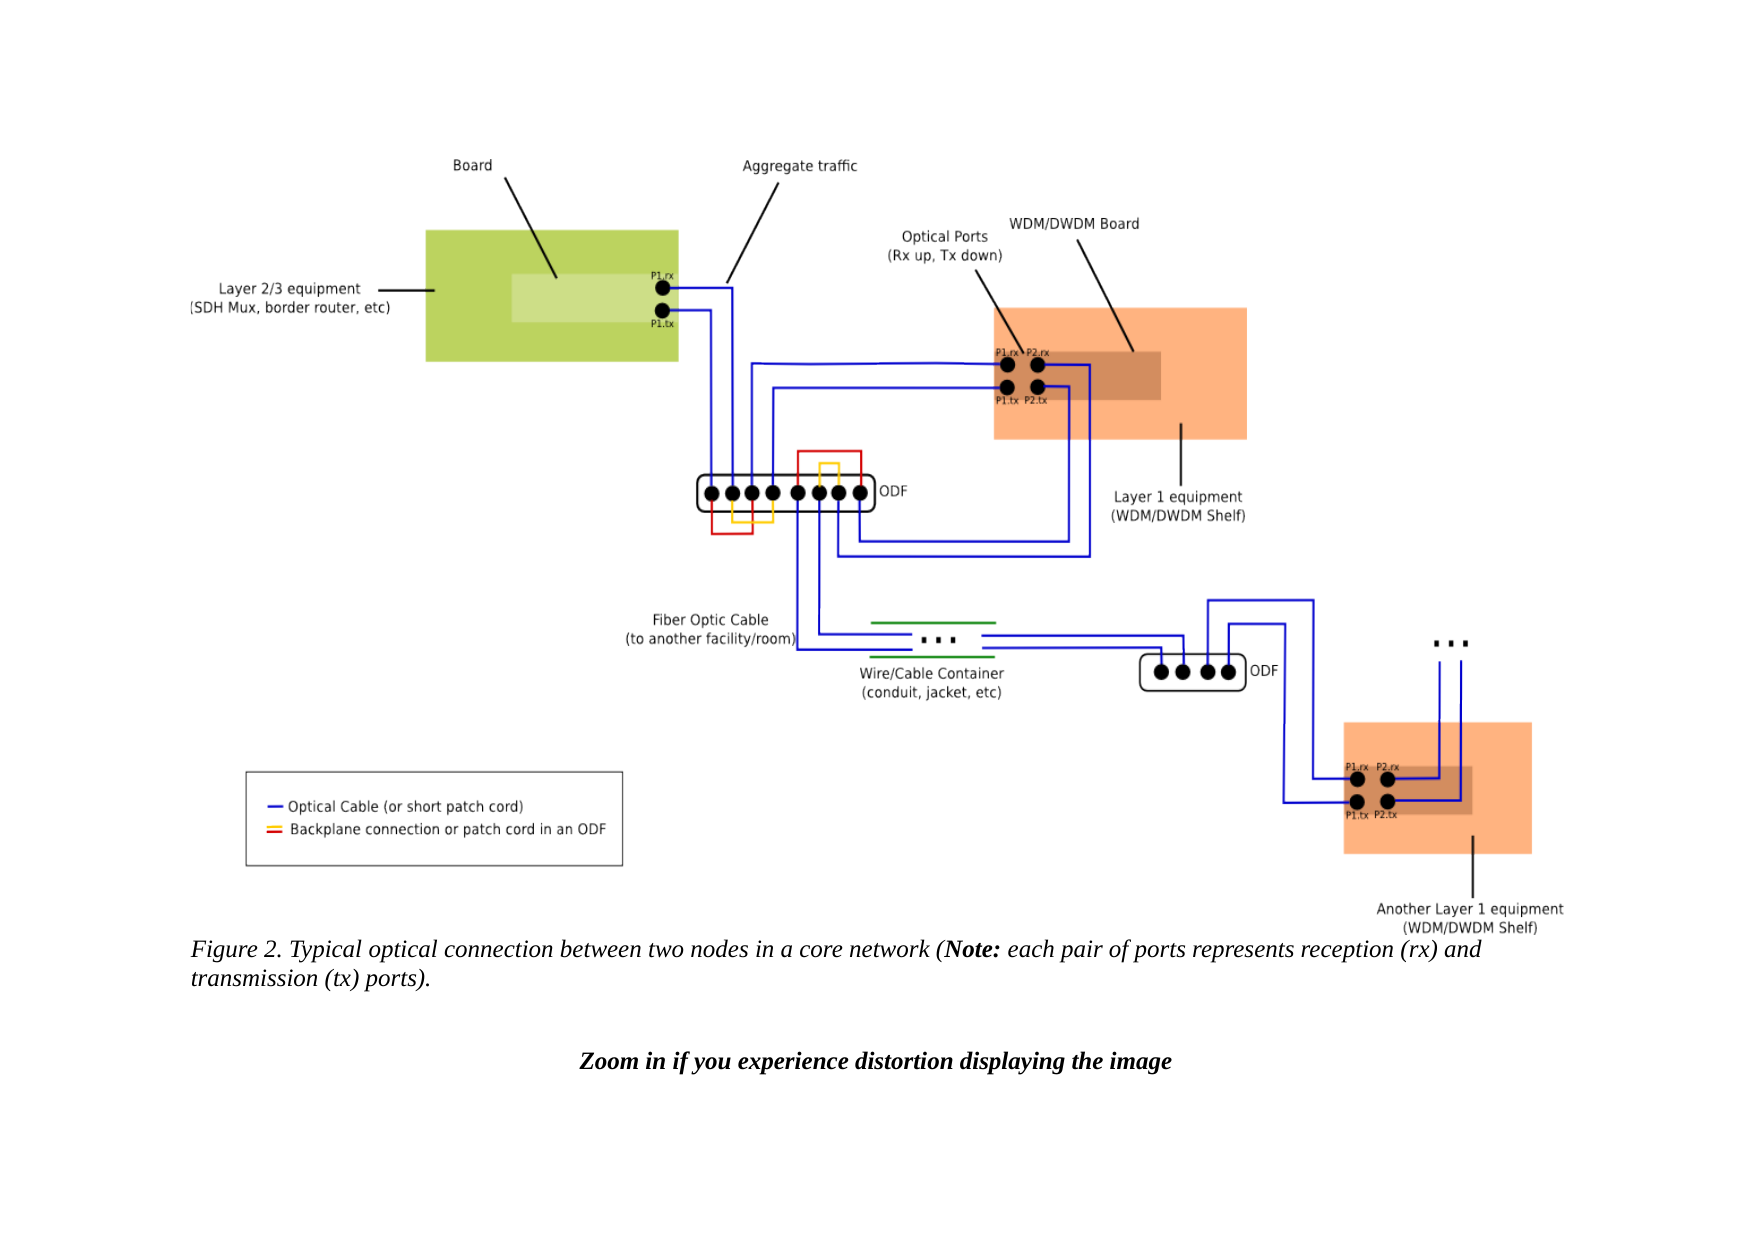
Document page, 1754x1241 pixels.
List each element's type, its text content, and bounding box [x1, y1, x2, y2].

text Figure 2. Typical optical connection between two nodes in a core network (Note: each pair of ports represents reception (rx) and transmission (tx) ports). [191, 935, 1563, 992]
text Zoom in if you experience distortion displaying the image [118, 1046, 1636, 1074]
picture [190, 159, 1564, 935]
